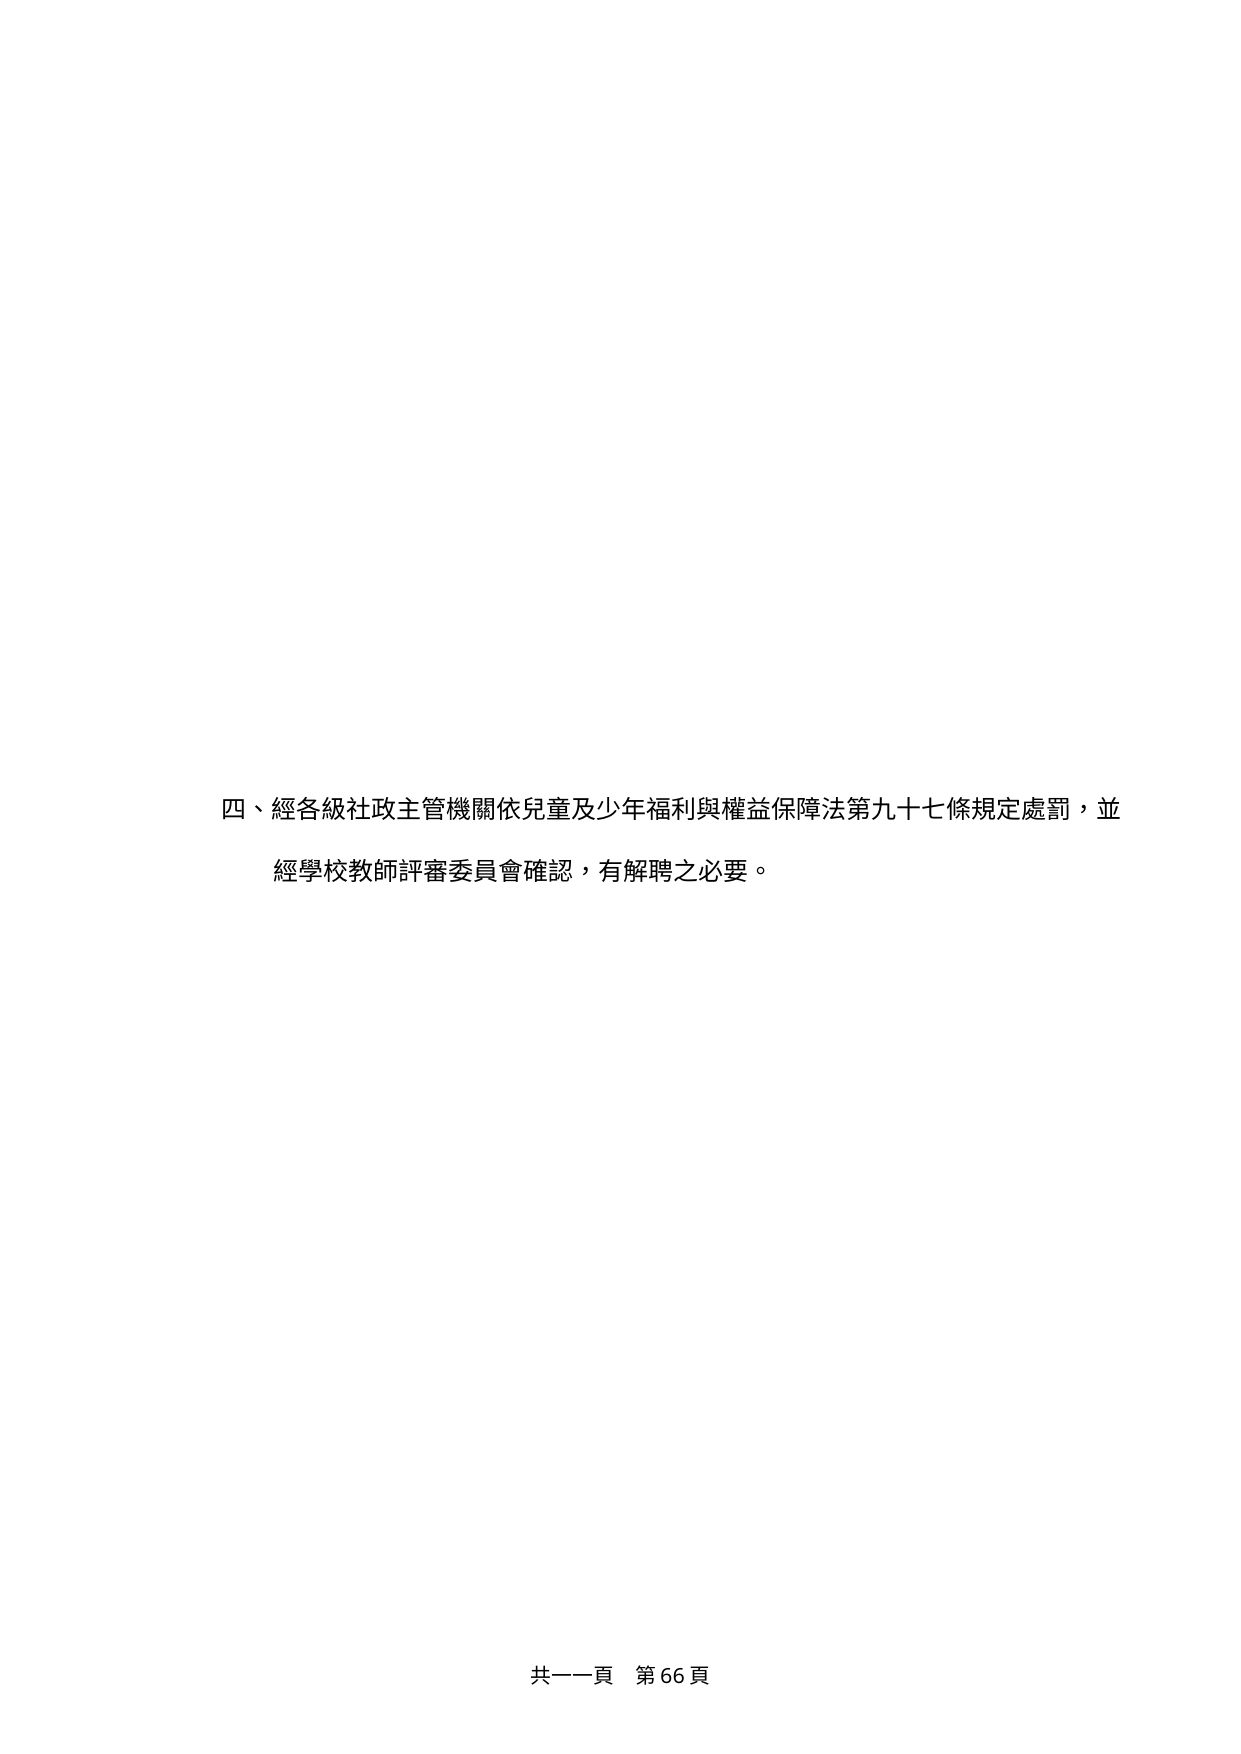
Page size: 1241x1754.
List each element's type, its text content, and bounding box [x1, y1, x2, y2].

text 四、經各級社政主管機關依兒童及少年福利與權益保障法第九十七條規定處罰，並經學校教師評審委員會確認，有解聘之必要。 [221, 766, 1122, 891]
